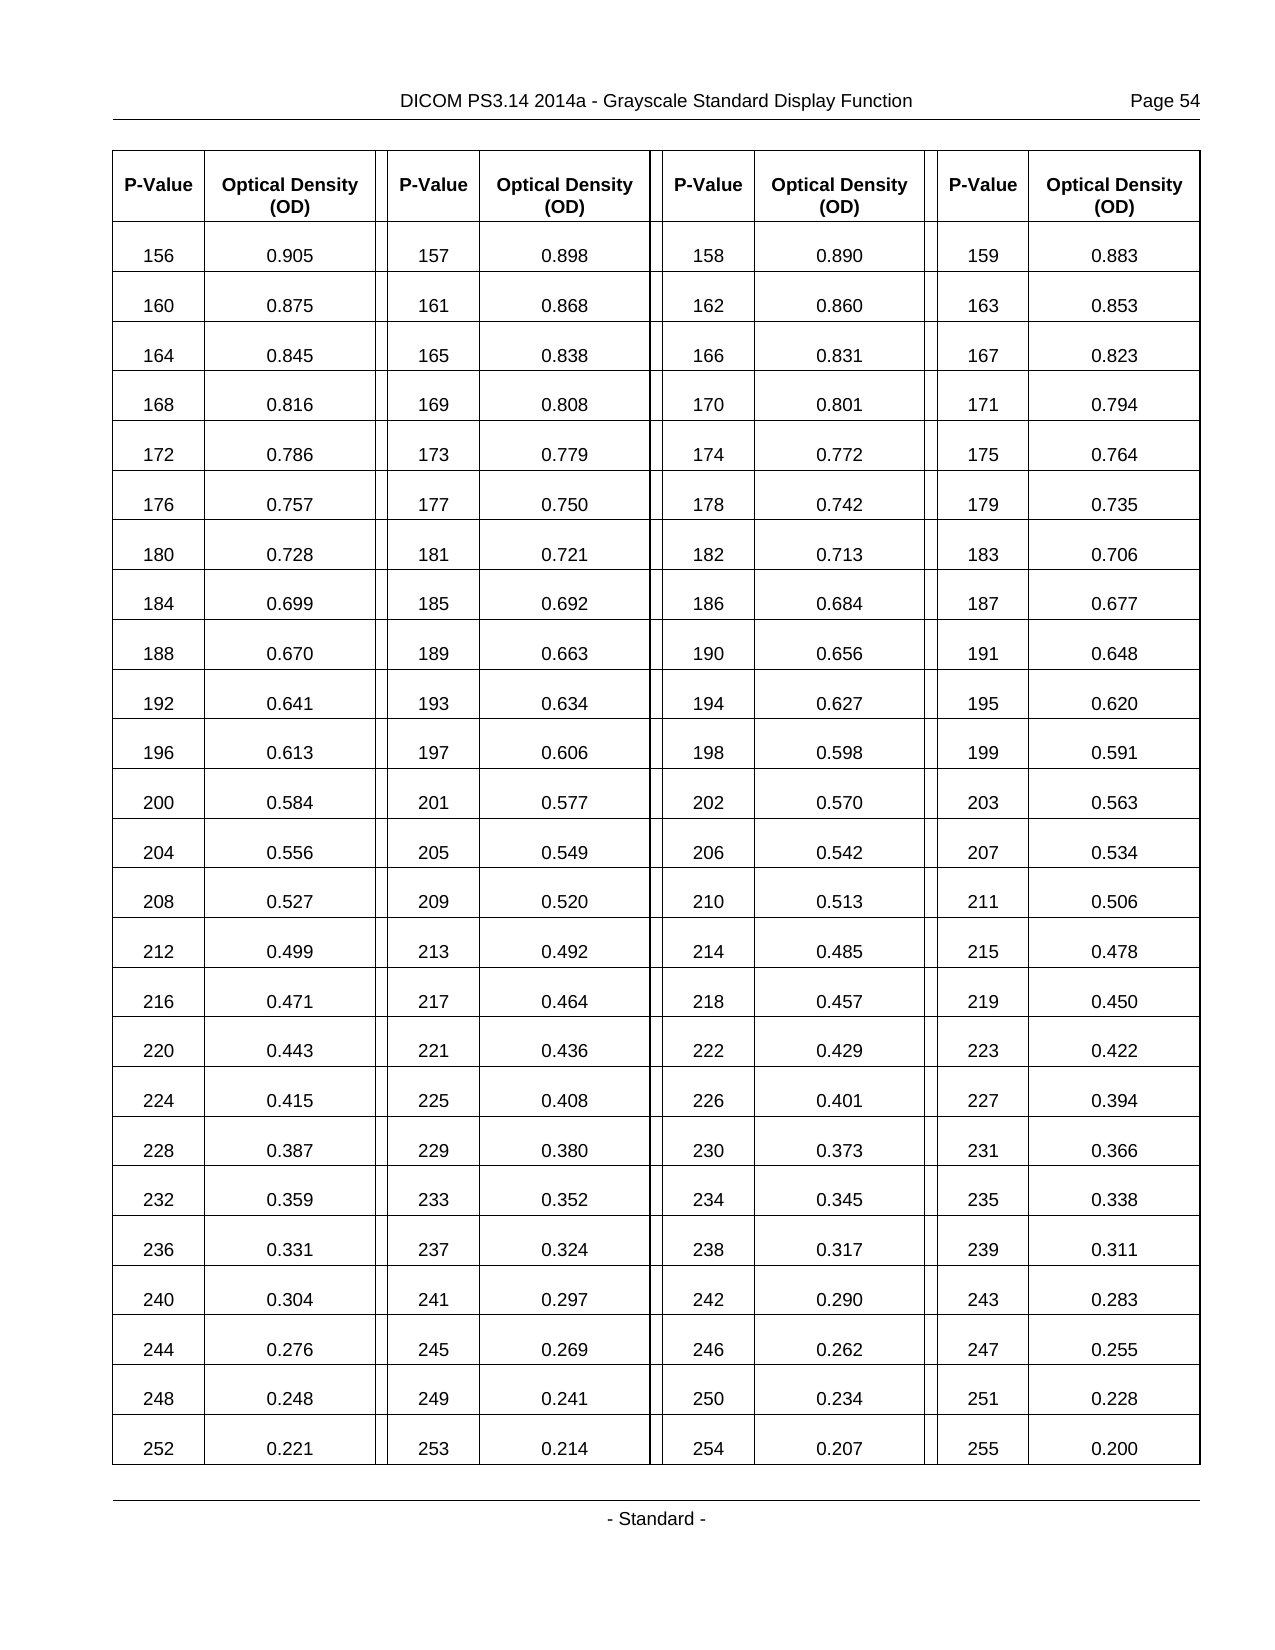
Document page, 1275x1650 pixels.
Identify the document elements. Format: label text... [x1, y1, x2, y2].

table_cell [651, 421, 662, 470]
table_cell 0.728 [205, 520, 375, 569]
table_cell 252 [113, 1415, 204, 1463]
table_cell 197 [388, 719, 479, 768]
table_cell 0.721 [480, 520, 649, 569]
table_cell [376, 1415, 387, 1463]
table_cell 230 [663, 1117, 754, 1165]
table_cell [376, 421, 387, 470]
table_cell 226 [663, 1067, 754, 1116]
table_header Optical Density (OD) [480, 151, 649, 221]
table_cell 171 [938, 371, 1028, 420]
table_cell 176 [113, 471, 204, 519]
table_cell 214 [663, 918, 754, 967]
table_cell 0.606 [480, 719, 649, 768]
table_header Optical Density (OD) [755, 151, 924, 221]
table_cell 228 [113, 1117, 204, 1165]
table_cell 178 [663, 471, 754, 519]
table_cell [376, 719, 387, 768]
table_cell [925, 769, 937, 817]
table_cell 215 [938, 918, 1028, 967]
table_cell [651, 769, 662, 817]
table_cell [651, 1017, 662, 1066]
table_cell [925, 1166, 937, 1215]
table_cell 244 [113, 1315, 204, 1364]
table_cell 0.845 [205, 322, 375, 370]
table_cell [925, 371, 937, 420]
table_cell 0.627 [755, 670, 924, 718]
table_header P-Value [388, 151, 479, 221]
table_cell 200 [113, 769, 204, 817]
table_cell 202 [663, 769, 754, 817]
table_cell 253 [388, 1415, 479, 1463]
table_cell [651, 968, 662, 1016]
table_cell 0.408 [480, 1067, 649, 1116]
table_cell 0.471 [205, 968, 375, 1016]
table_cell 198 [663, 719, 754, 768]
table_cell [925, 272, 937, 321]
table_cell 158 [663, 222, 754, 271]
table_cell 183 [938, 520, 1028, 569]
table_cell 180 [113, 520, 204, 569]
table_cell 179 [938, 471, 1028, 519]
table_cell 0.875 [205, 272, 375, 321]
table_cell [925, 570, 937, 619]
table_cell 175 [938, 421, 1028, 470]
table_cell 168 [113, 371, 204, 420]
table_cell [376, 371, 387, 420]
table_cell 225 [388, 1067, 479, 1116]
table_cell [376, 272, 387, 321]
table_cell [651, 272, 662, 321]
table_cell 0.634 [480, 670, 649, 718]
table_cell [925, 1415, 937, 1463]
table_header Optical Density (OD) [1029, 151, 1199, 221]
table_cell 0.331 [205, 1216, 375, 1265]
table_cell 0.443 [205, 1017, 375, 1066]
table_cell [651, 868, 662, 917]
table_cell 239 [938, 1216, 1028, 1265]
table_cell 208 [113, 868, 204, 917]
table_cell 250 [663, 1365, 754, 1414]
table_cell [651, 570, 662, 619]
table_header P-Value [938, 151, 1028, 221]
table_cell 245 [388, 1315, 479, 1364]
table_cell 181 [388, 520, 479, 569]
table_cell 157 [388, 222, 479, 271]
table_cell [925, 1266, 937, 1314]
table_cell 0.415 [205, 1067, 375, 1116]
table_cell [376, 1365, 387, 1414]
table_cell 0.478 [1029, 918, 1199, 967]
table_cell 191 [938, 620, 1028, 668]
table_cell [651, 520, 662, 569]
table_cell [376, 620, 387, 668]
table_cell [376, 1117, 387, 1165]
table_cell 0.506 [1029, 868, 1199, 917]
table_header Optical Density (OD) [205, 151, 375, 221]
table_cell 0.779 [480, 421, 649, 470]
table_cell 0.228 [1029, 1365, 1199, 1414]
table_cell 0.772 [755, 421, 924, 470]
table_cell 0.234 [755, 1365, 924, 1414]
table_cell 0.677 [1029, 570, 1199, 619]
table_cell 161 [388, 272, 479, 321]
table_cell 223 [938, 1017, 1028, 1066]
table_cell 184 [113, 570, 204, 619]
table_cell 255 [938, 1415, 1028, 1463]
table_cell 192 [113, 670, 204, 718]
table_cell 231 [938, 1117, 1028, 1165]
table_cell 0.464 [480, 968, 649, 1016]
table_cell 0.387 [205, 1117, 375, 1165]
table_cell 0.311 [1029, 1216, 1199, 1265]
table_cell 232 [113, 1166, 204, 1215]
table_cell [925, 1017, 937, 1066]
table_cell 0.283 [1029, 1266, 1199, 1314]
table_cell 224 [113, 1067, 204, 1116]
table_cell 182 [663, 520, 754, 569]
table_cell 0.613 [205, 719, 375, 768]
table_cell [651, 1365, 662, 1414]
table_cell [651, 1415, 662, 1463]
table_cell [925, 1315, 937, 1364]
table_cell 186 [663, 570, 754, 619]
table_cell [925, 520, 937, 569]
table_cell [651, 1166, 662, 1215]
table_cell 0.436 [480, 1017, 649, 1066]
table_cell 0.450 [1029, 968, 1199, 1016]
table_cell 156 [113, 222, 204, 271]
table_cell [376, 819, 387, 867]
table_cell 246 [663, 1315, 754, 1364]
table_cell 0.868 [480, 272, 649, 321]
table_cell [651, 670, 662, 718]
table_cell [651, 1216, 662, 1265]
table_cell [376, 1166, 387, 1215]
table_cell 0.394 [1029, 1067, 1199, 1116]
table_cell [376, 471, 387, 519]
table_cell [376, 918, 387, 967]
table_cell 0.542 [755, 819, 924, 867]
table_cell 196 [113, 719, 204, 768]
table_cell [651, 1266, 662, 1314]
table_cell 0.304 [205, 1266, 375, 1314]
table_cell [376, 570, 387, 619]
table_cell 229 [388, 1117, 479, 1165]
table_cell 0.883 [1029, 222, 1199, 271]
table_cell 0.207 [755, 1415, 924, 1463]
table_cell [925, 819, 937, 867]
table_cell [376, 968, 387, 1016]
table_header P-Value [113, 151, 204, 221]
table_cell [925, 968, 937, 1016]
table_cell 193 [388, 670, 479, 718]
table_cell 167 [938, 322, 1028, 370]
table_cell 249 [388, 1365, 479, 1414]
table_cell 0.742 [755, 471, 924, 519]
table_cell 0.359 [205, 1166, 375, 1215]
table_cell 254 [663, 1415, 754, 1463]
table_cell 177 [388, 471, 479, 519]
table_cell [651, 719, 662, 768]
table_cell 0.485 [755, 918, 924, 967]
table_cell 0.345 [755, 1166, 924, 1215]
table_cell 205 [388, 819, 479, 867]
table_cell [925, 918, 937, 967]
table_cell 0.757 [205, 471, 375, 519]
table_cell [376, 769, 387, 817]
table_cell 206 [663, 819, 754, 867]
table_cell 160 [113, 272, 204, 321]
table_cell [925, 421, 937, 470]
table_cell 0.352 [480, 1166, 649, 1215]
table_cell 219 [938, 968, 1028, 1016]
table_cell [925, 322, 937, 370]
table_cell 0.577 [480, 769, 649, 817]
table_cell 0.853 [1029, 272, 1199, 321]
table_cell 212 [113, 918, 204, 967]
table_cell [376, 1216, 387, 1265]
table_cell 0.831 [755, 322, 924, 370]
table_cell 0.692 [480, 570, 649, 619]
table_cell 0.255 [1029, 1315, 1199, 1364]
table_cell 0.591 [1029, 719, 1199, 768]
table_cell 0.324 [480, 1216, 649, 1265]
table_cell 0.556 [205, 819, 375, 867]
table_cell 235 [938, 1166, 1028, 1215]
table_cell 211 [938, 868, 1028, 917]
table_cell 0.241 [480, 1365, 649, 1414]
table_cell 0.890 [755, 222, 924, 271]
table_cell 210 [663, 868, 754, 917]
table_cell 174 [663, 421, 754, 470]
table_cell 217 [388, 968, 479, 1016]
table_cell [651, 819, 662, 867]
table_cell 0.248 [205, 1365, 375, 1414]
table_cell [376, 868, 387, 917]
table_cell 0.905 [205, 222, 375, 271]
table_cell 0.656 [755, 620, 924, 668]
table_cell 237 [388, 1216, 479, 1265]
table_cell 0.838 [480, 322, 649, 370]
table_cell 0.534 [1029, 819, 1199, 867]
table_cell 189 [388, 620, 479, 668]
table_cell [925, 1216, 937, 1265]
table_cell 207 [938, 819, 1028, 867]
table_cell [925, 620, 937, 668]
table_cell [651, 620, 662, 668]
table_cell 0.598 [755, 719, 924, 768]
table_cell 0.860 [755, 272, 924, 321]
table_cell 0.513 [755, 868, 924, 917]
table_cell 165 [388, 322, 479, 370]
table_cell 0.641 [205, 670, 375, 718]
table_cell [376, 1315, 387, 1364]
table_cell 0.499 [205, 918, 375, 967]
table_cell [925, 222, 937, 271]
table_cell 221 [388, 1017, 479, 1066]
table_cell [925, 719, 937, 768]
table_cell 0.735 [1029, 471, 1199, 519]
table_cell 0.570 [755, 769, 924, 817]
table_cell 159 [938, 222, 1028, 271]
table_cell 0.221 [205, 1415, 375, 1463]
table_cell 216 [113, 968, 204, 1016]
table_cell 0.262 [755, 1315, 924, 1364]
table_cell 0.898 [480, 222, 649, 271]
table_cell 169 [388, 371, 479, 420]
table_cell 0.823 [1029, 322, 1199, 370]
table_cell 0.297 [480, 1266, 649, 1314]
table_header [376, 151, 387, 221]
table_cell [376, 222, 387, 271]
table_cell 0.422 [1029, 1017, 1199, 1066]
table_cell 243 [938, 1266, 1028, 1314]
table_cell [651, 1315, 662, 1364]
table_cell 0.214 [480, 1415, 649, 1463]
table_cell [376, 520, 387, 569]
table_cell 173 [388, 421, 479, 470]
table_cell 251 [938, 1365, 1028, 1414]
table_cell 201 [388, 769, 479, 817]
table_cell 0.563 [1029, 769, 1199, 817]
table_cell 227 [938, 1067, 1028, 1116]
table_cell [925, 1365, 937, 1414]
table_cell 220 [113, 1017, 204, 1066]
table_cell 0.290 [755, 1266, 924, 1314]
table_cell [925, 471, 937, 519]
table_cell 190 [663, 620, 754, 668]
table_cell [651, 1067, 662, 1116]
table_cell 0.801 [755, 371, 924, 420]
table_cell 218 [663, 968, 754, 1016]
table_cell [376, 1017, 387, 1066]
table_cell 0.670 [205, 620, 375, 668]
table_cell 0.786 [205, 421, 375, 470]
table_cell [651, 222, 662, 271]
table_cell [925, 868, 937, 917]
table_cell 0.276 [205, 1315, 375, 1364]
table_cell 194 [663, 670, 754, 718]
table_cell [376, 1067, 387, 1116]
table_cell 242 [663, 1266, 754, 1314]
table_cell 0.648 [1029, 620, 1199, 668]
table_cell [925, 1117, 937, 1165]
table_cell 236 [113, 1216, 204, 1265]
table_cell 238 [663, 1216, 754, 1265]
table_cell 0.380 [480, 1117, 649, 1165]
table_cell [376, 322, 387, 370]
table_cell 0.520 [480, 868, 649, 917]
table_cell 164 [113, 322, 204, 370]
table_cell 0.269 [480, 1315, 649, 1364]
table_cell 199 [938, 719, 1028, 768]
table_cell 163 [938, 272, 1028, 321]
table_cell 162 [663, 272, 754, 321]
table_cell 0.317 [755, 1216, 924, 1265]
table_cell [651, 371, 662, 420]
table_cell 213 [388, 918, 479, 967]
table_cell 185 [388, 570, 479, 619]
table_cell 0.401 [755, 1067, 924, 1116]
table_cell 0.457 [755, 968, 924, 1016]
table_cell 0.366 [1029, 1117, 1199, 1165]
table_cell 241 [388, 1266, 479, 1314]
table_cell 0.527 [205, 868, 375, 917]
table_cell 172 [113, 421, 204, 470]
table_cell 248 [113, 1365, 204, 1414]
table_cell 204 [113, 819, 204, 867]
table_cell 0.549 [480, 819, 649, 867]
table_cell 0.713 [755, 520, 924, 569]
table_cell 0.373 [755, 1117, 924, 1165]
table_cell [651, 471, 662, 519]
table_cell 0.706 [1029, 520, 1199, 569]
table_cell 0.699 [205, 570, 375, 619]
table_cell 247 [938, 1315, 1028, 1364]
table_cell 209 [388, 868, 479, 917]
table_cell 0.808 [480, 371, 649, 420]
table_cell 0.764 [1029, 421, 1199, 470]
table_cell 170 [663, 371, 754, 420]
table_cell 0.429 [755, 1017, 924, 1066]
table_cell [376, 1266, 387, 1314]
table_cell 0.684 [755, 570, 924, 619]
table_cell [925, 1067, 937, 1116]
table_cell 0.794 [1029, 371, 1199, 420]
table_cell 0.200 [1029, 1415, 1199, 1463]
table_cell 233 [388, 1166, 479, 1215]
table_cell [651, 1117, 662, 1165]
table_header [925, 151, 937, 221]
table_cell [376, 670, 387, 718]
table_cell 0.620 [1029, 670, 1199, 718]
table_cell [651, 918, 662, 967]
table_cell 188 [113, 620, 204, 668]
table_cell 0.338 [1029, 1166, 1199, 1215]
table_header [651, 151, 662, 221]
table_cell 203 [938, 769, 1028, 817]
table_cell 0.750 [480, 471, 649, 519]
table_cell 234 [663, 1166, 754, 1215]
table_header P-Value [663, 151, 754, 221]
table_cell [651, 322, 662, 370]
table_cell 240 [113, 1266, 204, 1314]
table_cell 187 [938, 570, 1028, 619]
table_cell [925, 670, 937, 718]
table_cell 222 [663, 1017, 754, 1066]
table_cell 166 [663, 322, 754, 370]
table_cell 0.492 [480, 918, 649, 967]
table_cell 195 [938, 670, 1028, 718]
table_cell 0.663 [480, 620, 649, 668]
table_cell 0.816 [205, 371, 375, 420]
table_cell 0.584 [205, 769, 375, 817]
